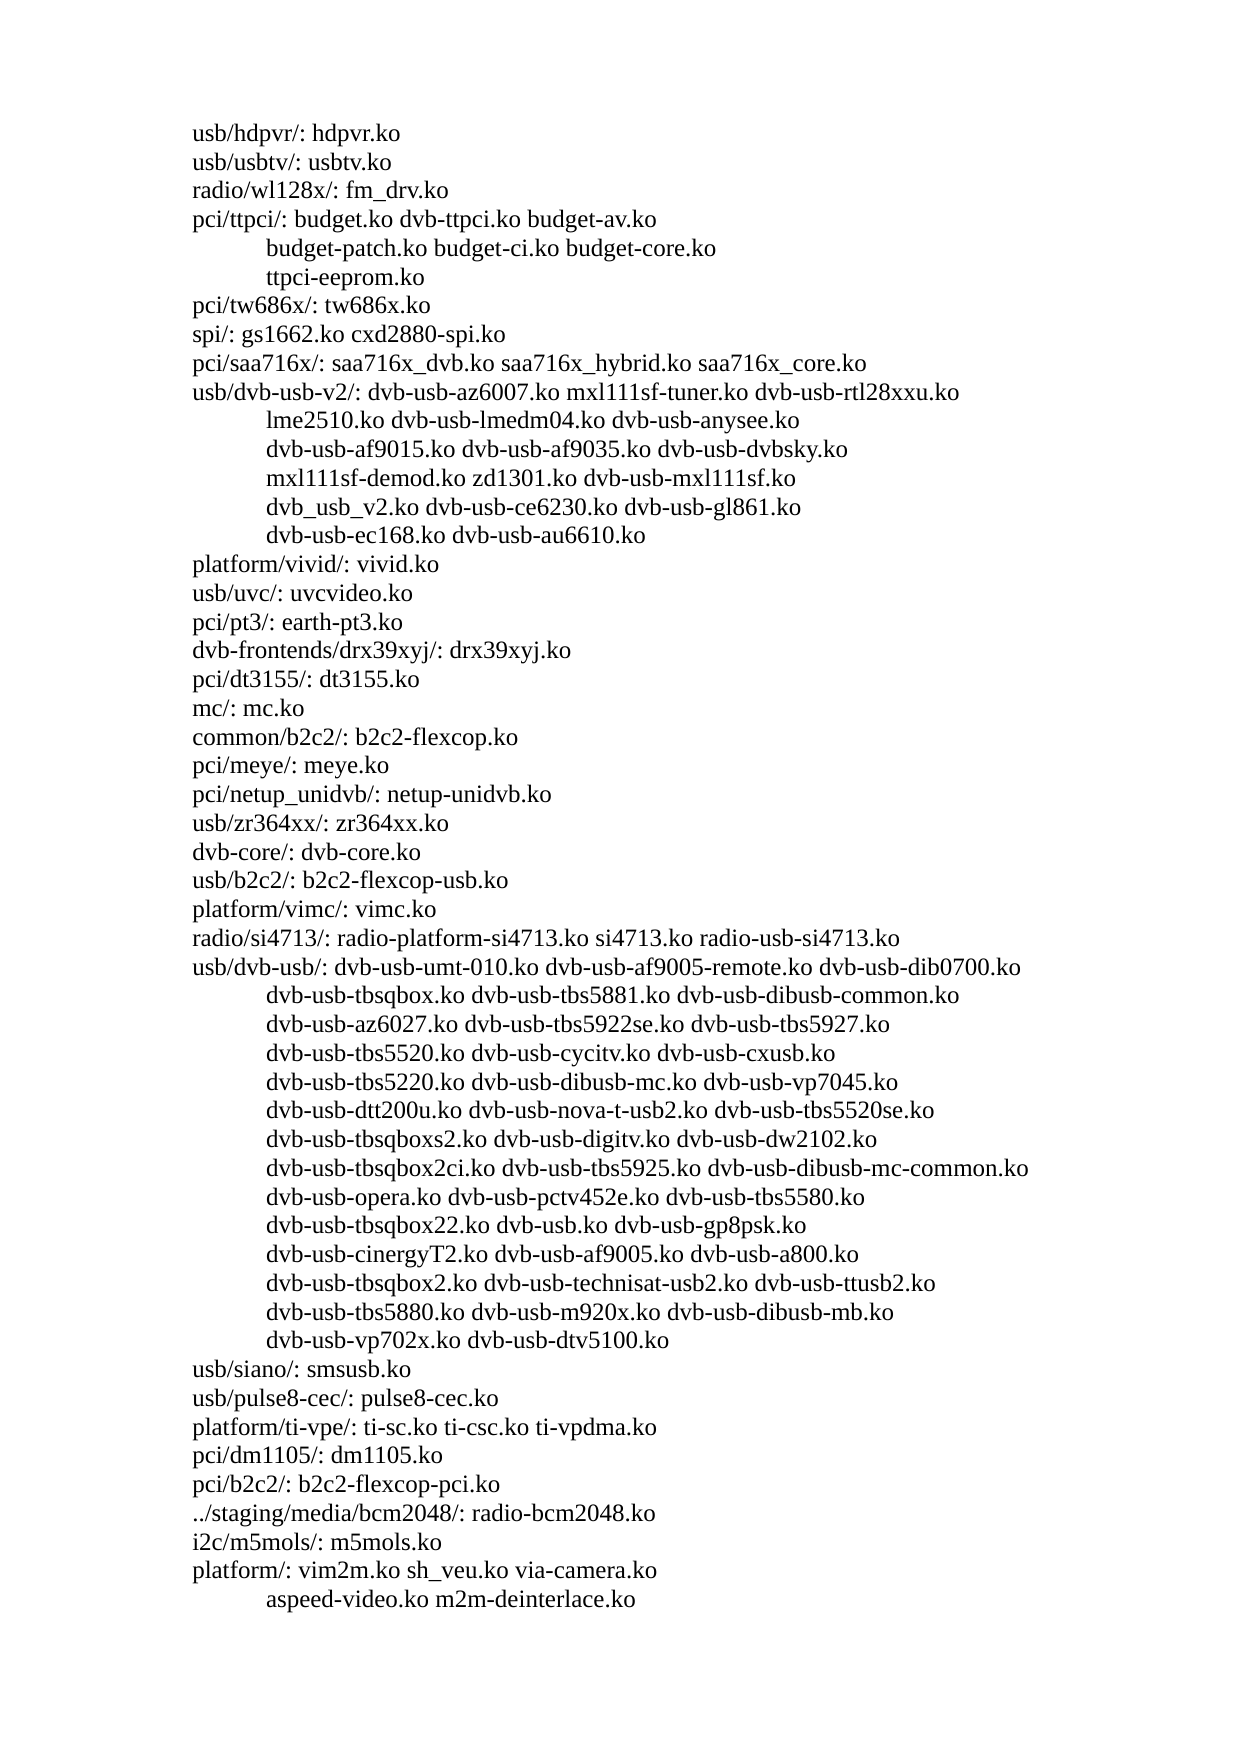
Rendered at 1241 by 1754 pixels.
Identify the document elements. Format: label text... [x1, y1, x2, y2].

text dvb-usb-tbsqboxs2.ko dvb-usb-digitv.ko dvb-usb-dw2102.ko [118, 1124, 1122, 1153]
text pci/pt3/: earth-pt3.ko [118, 607, 1122, 636]
text dvb-usb-tbs5220.ko dvb-usb-dibusb-mc.ko dvb-usb-vp7045.ko [118, 1067, 1122, 1096]
text usb/usbtv/: usbtv.ko [118, 147, 1122, 176]
text dvb-usb-af9015.ko dvb-usb-af9035.ko dvb-usb-dvbsky.ko [118, 434, 1122, 463]
text dvb-usb-dtt200u.ko dvb-usb-nova-t-usb2.ko dvb-usb-tbs5520se.ko [118, 1096, 1122, 1124]
text usb/zr364xx/: zr364xx.ko [118, 808, 1122, 837]
text usb/dvb-usb/: dvb-usb-umt-010.ko dvb-usb-af9005-remote.ko dvb-usb-dib0700.ko [118, 952, 1122, 981]
text dvb-usb-vp702x.ko dvb-usb-dtv5100.ko [118, 1326, 1122, 1354]
text dvb-usb-tbs5880.ko dvb-usb-m920x.ko dvb-usb-dibusb-mb.ko [118, 1297, 1122, 1326]
text dvb_usb_v2.ko dvb-usb-ce6230.ko dvb-usb-gl861.ko [118, 492, 1122, 521]
text dvb-usb-tbsqbox.ko dvb-usb-tbs5881.ko dvb-usb-dibusb-common.ko [118, 981, 1122, 1009]
text radio/wl128x/: fm_drv.ko [118, 176, 1122, 204]
text dvb-usb-tbsqbox2ci.ko dvb-usb-tbs5925.ko dvb-usb-dibusb-mc-common.ko [118, 1153, 1122, 1182]
text usb/hdpvr/: hdpvr.ko [118, 118, 1122, 147]
text pci/tw686x/: tw686x.ko [118, 291, 1122, 319]
text pci/ttpci/: budget.ko dvb-ttpci.ko budget-av.ko [118, 204, 1122, 233]
text budget-patch.ko budget-ci.ko budget-core.ko [118, 233, 1122, 262]
text spi/: gs1662.ko cxd2880-spi.ko [118, 319, 1122, 348]
text dvb-usb-tbsqbox2.ko dvb-usb-technisat-usb2.ko dvb-usb-ttusb2.ko [118, 1268, 1122, 1297]
text i2c/m5mols/: m5mols.ko [118, 1527, 1122, 1556]
text usb/dvb-usb-v2/: dvb-usb-az6007.ko mxl111sf-tuner.ko dvb-usb-rtl28xxu.ko [118, 377, 1122, 406]
text dvb-usb-opera.ko dvb-usb-pctv452e.ko dvb-usb-tbs5580.ko [118, 1182, 1122, 1211]
text aspeed-video.ko m2m-deinterlace.ko [118, 1584, 1122, 1613]
text pci/dt3155/: dt3155.ko [118, 664, 1122, 693]
text platform/vivid/: vivid.ko [118, 549, 1122, 578]
text dvb-usb-tbsqbox22.ko dvb-usb.ko dvb-usb-gp8psk.ko [118, 1211, 1122, 1239]
text usb/pulse8-cec/: pulse8-cec.ko [118, 1383, 1122, 1412]
text dvb-usb-cinergyT2.ko dvb-usb-af9005.ko dvb-usb-a800.ko [118, 1239, 1122, 1268]
text usb/uvc/: uvcvideo.ko [118, 578, 1122, 607]
text ttpci-eeprom.ko [118, 262, 1122, 291]
text usb/b2c2/: b2c2-flexcop-usb.ko [118, 866, 1122, 894]
text dvb-usb-az6027.ko dvb-usb-tbs5922se.ko dvb-usb-tbs5927.ko [118, 1009, 1122, 1038]
text platform/ti-vpe/: ti-sc.ko ti-csc.ko ti-vpdma.ko [118, 1412, 1122, 1441]
text pci/meye/: meye.ko [118, 751, 1122, 779]
text dvb-frontends/drx39xyj/: drx39xyj.ko [118, 636, 1122, 664]
text dvb-usb-tbs5520.ko dvb-usb-cycitv.ko dvb-usb-cxusb.ko [118, 1038, 1122, 1067]
text ../staging/media/bcm2048/: radio-bcm2048.ko [118, 1498, 1122, 1527]
text mc/: mc.ko [118, 693, 1122, 722]
text pci/dm1105/: dm1105.ko [118, 1441, 1122, 1469]
text pci/netup_unidvb/: netup-unidvb.ko [118, 779, 1122, 808]
text dvb-usb-ec168.ko dvb-usb-au6610.ko [118, 521, 1122, 549]
text platform/vimc/: vimc.ko [118, 894, 1122, 923]
text common/b2c2/: b2c2-flexcop.ko [118, 722, 1122, 751]
text pci/b2c2/: b2c2-flexcop-pci.ko [118, 1469, 1122, 1498]
text usb/siano/: smsusb.ko [118, 1354, 1122, 1383]
text dvb-core/: dvb-core.ko [118, 837, 1122, 866]
text platform/: vim2m.ko sh_veu.ko via-camera.ko [118, 1556, 1122, 1584]
text mxl111sf-demod.ko zd1301.ko dvb-usb-mxl111sf.ko [118, 463, 1122, 492]
text pci/saa716x/: saa716x_dvb.ko saa716x_hybrid.ko saa716x_core.ko [118, 348, 1122, 377]
text radio/si4713/: radio-platform-si4713.ko si4713.ko radio-usb-si4713.ko [118, 923, 1122, 952]
text lme2510.ko dvb-usb-lmedm04.ko dvb-usb-anysee.ko [118, 406, 1122, 434]
